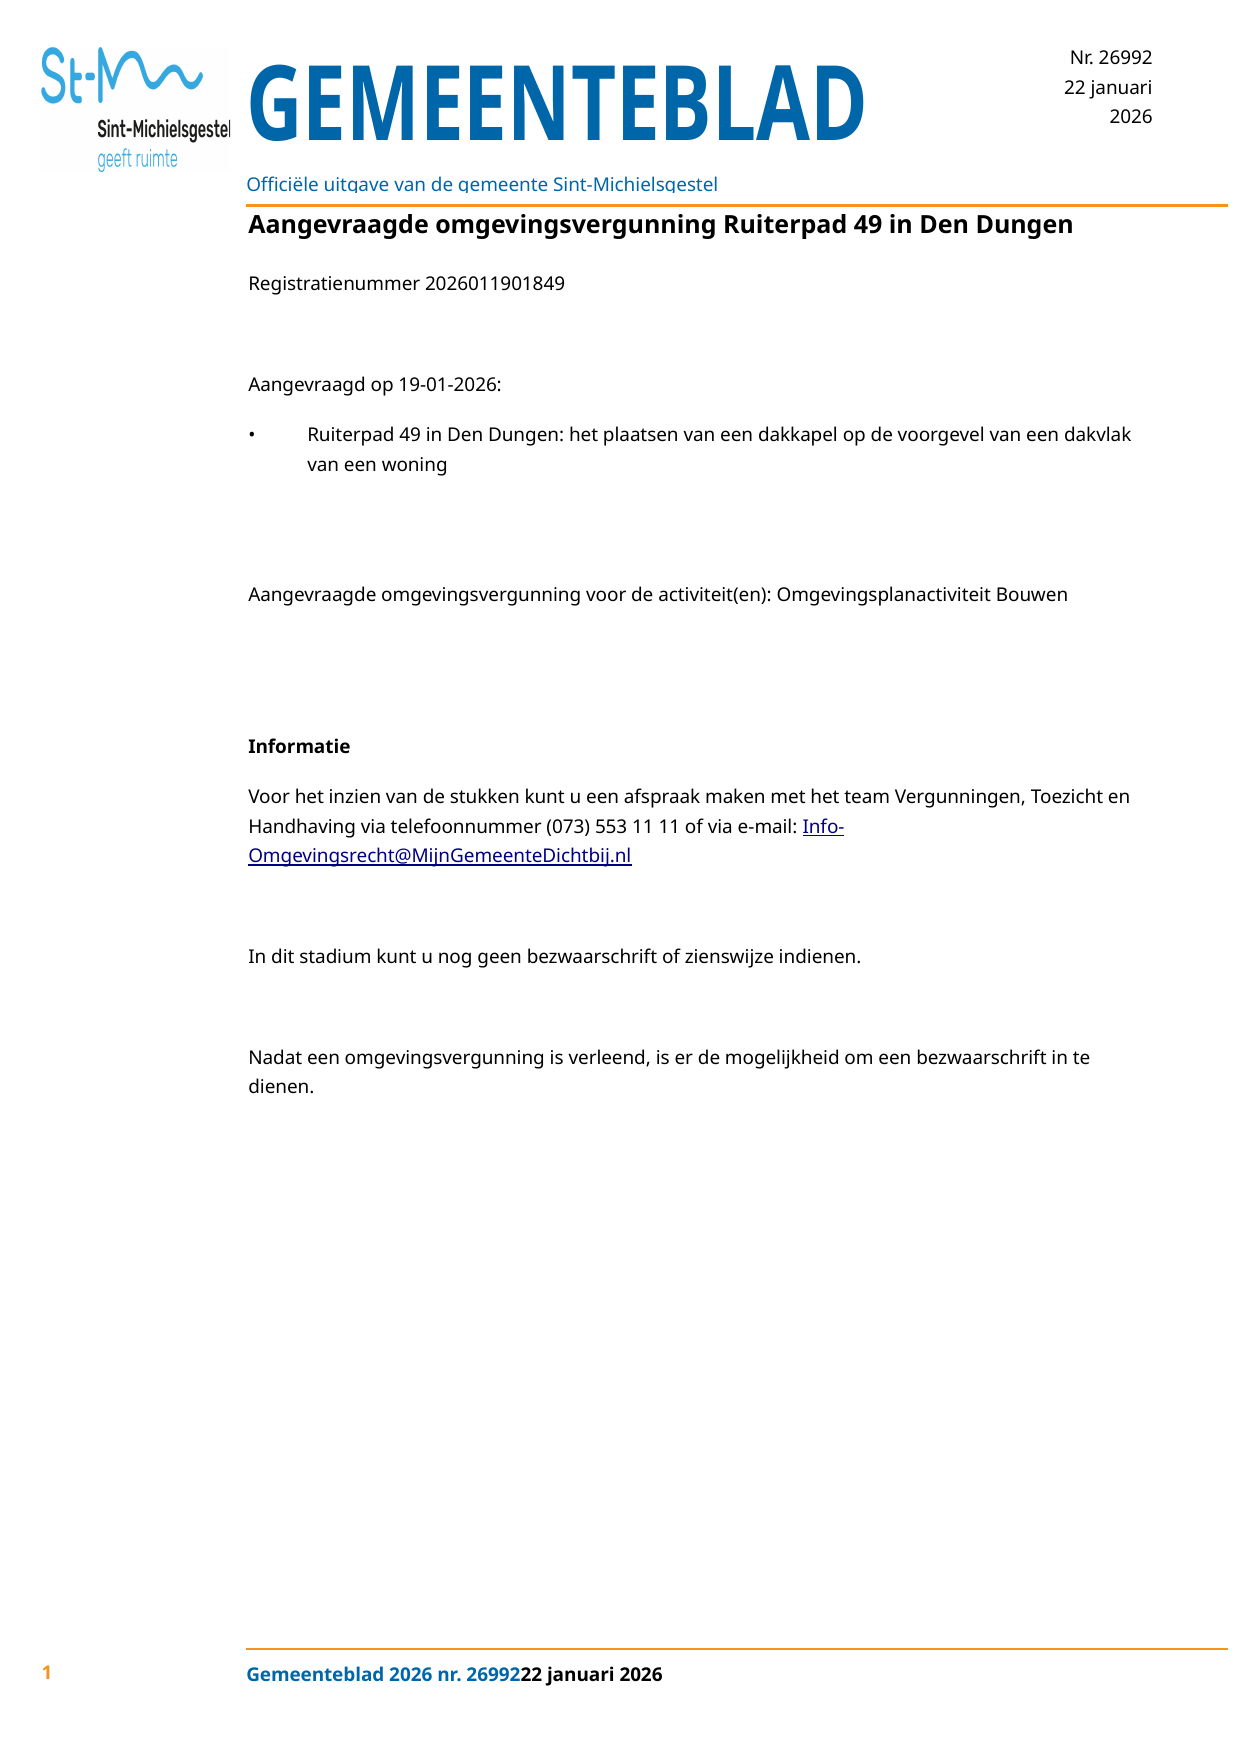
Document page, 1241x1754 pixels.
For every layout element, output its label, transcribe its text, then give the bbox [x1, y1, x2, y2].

picture [41, 47, 231, 172]
list Ruiterpad 49 in Den Dungen: het plaatsen van een dakkapel op de voorgevel van een dakvlak van een woning [248, 422, 1152, 477]
text Voor het inzien van de stukken kunt u een afspraak maken met het team Vergunningen, Toezicht en Handhaving via telefoonnummer (073) 553 11 11 of via e-mail: Info-Omgevingsrecht@MijnGemeenteDichtbij.nl [248, 783, 1152, 868]
text Aangevraagde omgevingsvergunning Ruiterpad 49 in Den Dungen [248, 207, 1152, 241]
text In dit stadium kunt u nog geen bezwaarschrift of zienswijze indienen. [248, 943, 1152, 969]
text Nadat een omgevingsvergunning is verleend, is er de mogelijkheid om een bezwaarschrift in te dienen. [248, 1044, 1152, 1099]
text Registratienummer 2026011901849 [248, 270, 1152, 296]
text Aangevraagde omgevingsvergunning voor de activiteit(en): Omgevingsplanactiviteit Bouwen [248, 582, 1152, 607]
text Aangevraagd op 19-01-2026: [248, 371, 1152, 397]
text Informatie [248, 733, 1152, 758]
